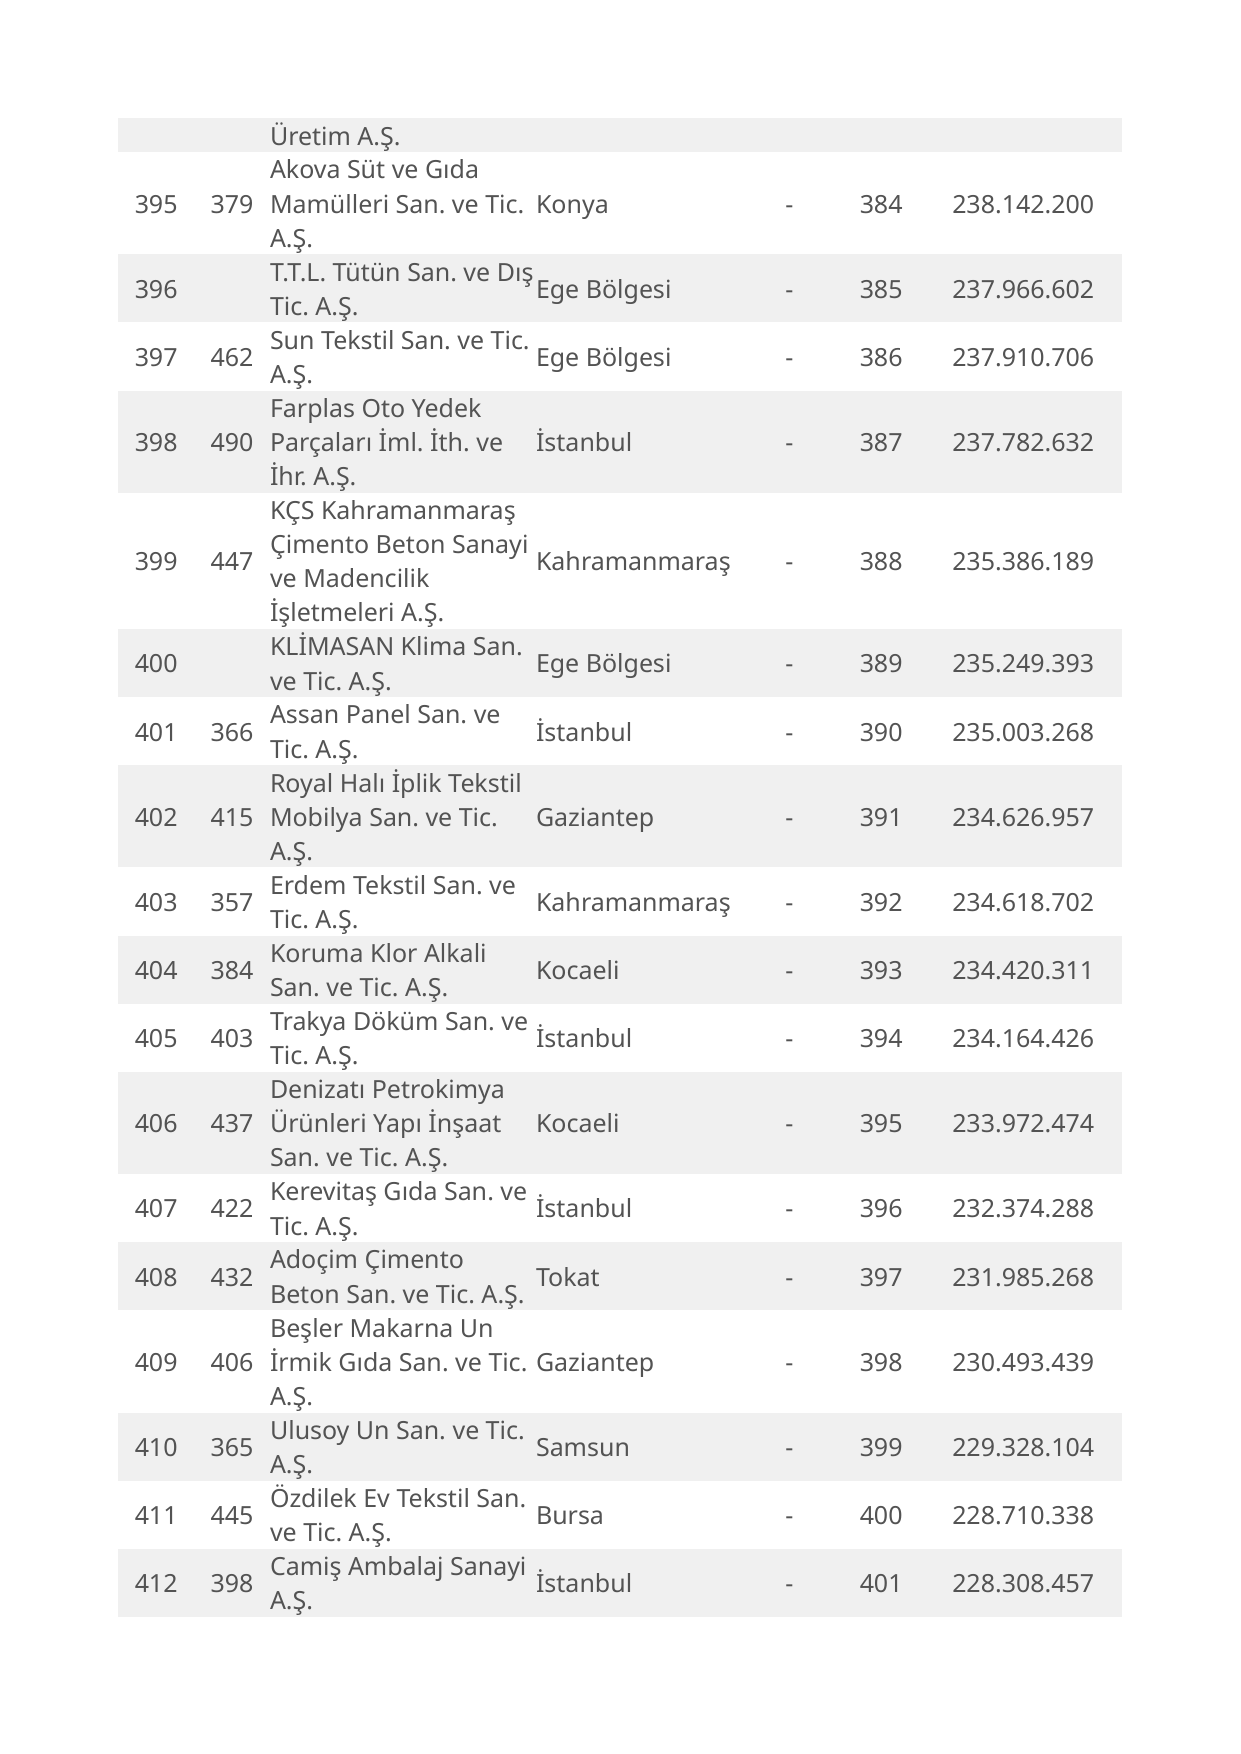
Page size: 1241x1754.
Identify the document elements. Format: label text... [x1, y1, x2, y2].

table_cell 398 [194, 1549, 270, 1617]
table_cell 437 [194, 1072, 270, 1174]
table_cell 237.966.602 [924, 254, 1122, 322]
table_cell - [740, 1242, 838, 1310]
table_cell 403 [194, 1004, 270, 1072]
table_cell 462 [194, 323, 270, 391]
table_cell 432 [194, 1242, 270, 1310]
table_cell 490 [194, 391, 270, 493]
table_cell Trakya Döküm San. ve Tic. A.Ş. [270, 1004, 536, 1072]
table_cell 400 [118, 629, 194, 697]
table_cell 235.249.393 [924, 629, 1122, 697]
table_cell 237.782.632 [924, 391, 1122, 493]
table_cell 393 [838, 936, 924, 1004]
table_cell [194, 254, 270, 322]
table_cell 388 [838, 493, 924, 629]
table_cell 231.985.268 [924, 1242, 1122, 1310]
table_cell Sun Tekstil San. ve Tic. A.Ş. [270, 323, 536, 391]
table_cell 392 [838, 868, 924, 936]
table_cell Ege Bölgesi [536, 254, 740, 322]
table_cell 394 [838, 1004, 924, 1072]
table_cell Konya [536, 152, 740, 254]
table_cell KÇS Kahramanmaraş Çimento Beton Sanayi ve Madencilik İşletmeleri A.Ş. [270, 493, 536, 629]
table_cell [194, 629, 270, 697]
table_cell 396 [118, 254, 194, 322]
table_cell 391 [838, 765, 924, 867]
table_cell 395 [118, 152, 194, 254]
table_cell 234.164.426 [924, 1004, 1122, 1072]
table_cell 403 [118, 868, 194, 936]
table_cell 366 [194, 697, 270, 765]
table_cell İstanbul [536, 1174, 740, 1242]
table_cell Kocaeli [536, 1072, 740, 1174]
table_cell 398 [838, 1310, 924, 1412]
table_cell - [740, 629, 838, 697]
table_cell 365 [194, 1413, 270, 1481]
table_cell [118, 118, 194, 152]
table_cell 389 [838, 629, 924, 697]
table_cell Royal Halı İplik Tekstil Mobilya San. ve Tic. A.Ş. [270, 765, 536, 867]
table_cell Tokat [536, 1242, 740, 1310]
table_cell Denizatı Petrokimya Ürünleri Yapı İnşaat San. ve Tic. A.Ş. [270, 1072, 536, 1174]
table_cell Ulusoy Un San. ve Tic. A.Ş. [270, 1413, 536, 1481]
table_cell Farplas Oto Yedek Parçaları İml. İth. ve İhr. A.Ş. [270, 391, 536, 493]
table_cell 238.142.200 [924, 152, 1122, 254]
table_cell 379 [194, 152, 270, 254]
table_cell - [740, 697, 838, 765]
table_cell Akova Süt ve Gıda Mamülleri San. ve Tic. A.Ş. [270, 152, 536, 254]
table_cell 384 [838, 152, 924, 254]
table_cell Üretim A.Ş. [270, 118, 536, 152]
table_cell 399 [838, 1413, 924, 1481]
table_cell 387 [838, 391, 924, 493]
table_cell [924, 118, 1122, 152]
table_cell 228.710.338 [924, 1481, 1122, 1549]
table_cell - [740, 254, 838, 322]
table_cell - [740, 118, 838, 152]
table_cell 235.386.189 [924, 493, 1122, 629]
table_cell 398 [118, 391, 194, 493]
table_cell Kocaeli [536, 936, 740, 1004]
table_cell 399 [118, 493, 194, 629]
table_cell 237.910.706 [924, 323, 1122, 391]
table_cell 234.618.702 [924, 868, 1122, 936]
table_cell - [740, 765, 838, 867]
table_cell Bursa [536, 1481, 740, 1549]
table_cell 232.374.288 [924, 1174, 1122, 1242]
table_cell 409 [118, 1310, 194, 1412]
table_cell - [740, 1072, 838, 1174]
table_cell - [740, 1549, 838, 1617]
table_cell Samsun [536, 1413, 740, 1481]
table_cell 412 [118, 1549, 194, 1617]
table_cell 422 [194, 1174, 270, 1242]
table_cell Kerevitaş Gıda San. ve Tic. A.Ş. [270, 1174, 536, 1242]
table_cell 395 [838, 1072, 924, 1174]
table_cell Beşler Makarna Un İrmik Gıda San. ve Tic. A.Ş. [270, 1310, 536, 1412]
table_cell Adoçim Çimento Beton San. ve Tic. A.Ş. [270, 1242, 536, 1310]
table_cell 445 [194, 1481, 270, 1549]
table_cell 235.003.268 [924, 697, 1122, 765]
table_cell - [740, 493, 838, 629]
table_cell Erdem Tekstil San. ve Tic. A.Ş. [270, 868, 536, 936]
table_cell Gaziantep [536, 765, 740, 867]
table_cell 384 [194, 936, 270, 1004]
table_cell 357 [194, 868, 270, 936]
table_cell - [740, 391, 838, 493]
table_cell 404 [118, 936, 194, 1004]
table_cell 397 [118, 323, 194, 391]
table_cell 408 [118, 1242, 194, 1310]
table_cell İstanbul [536, 697, 740, 765]
table_cell 447 [194, 493, 270, 629]
table_cell Assan Panel San. ve Tic. A.Ş. [270, 697, 536, 765]
table_cell Kahramanmaraş [536, 868, 740, 936]
table_cell Ege Bölgesi [536, 323, 740, 391]
table_cell 411 [118, 1481, 194, 1549]
table_cell 385 [838, 254, 924, 322]
table_cell 233.972.474 [924, 1072, 1122, 1174]
table_cell - [740, 1310, 838, 1412]
table_cell - [740, 1481, 838, 1549]
table_cell [536, 118, 740, 152]
table_cell 234.626.957 [924, 765, 1122, 867]
table_cell Özdilek Ev Tekstil San. ve Tic. A.Ş. [270, 1481, 536, 1549]
table_cell - [740, 936, 838, 1004]
table_cell T.T.L. Tütün San. ve Dış Tic. A.Ş. [270, 254, 536, 322]
table_cell 402 [118, 765, 194, 867]
table_cell 401 [838, 1549, 924, 1617]
table_cell İstanbul [536, 391, 740, 493]
table_cell 229.328.104 [924, 1413, 1122, 1481]
table_cell 407 [118, 1174, 194, 1242]
table_cell KLİMASAN Klima San. ve Tic. A.Ş. [270, 629, 536, 697]
table_cell - [740, 1413, 838, 1481]
table_cell İstanbul [536, 1549, 740, 1617]
table_cell Kahramanmaraş [536, 493, 740, 629]
table_cell 228.308.457 [924, 1549, 1122, 1617]
table_cell 406 [118, 1072, 194, 1174]
table_cell [194, 118, 270, 152]
table_cell 400 [838, 1481, 924, 1549]
table_cell Ege Bölgesi [536, 629, 740, 697]
table_cell - [740, 1004, 838, 1072]
table_cell 410 [118, 1413, 194, 1481]
table_cell 415 [194, 765, 270, 867]
table_cell - [740, 323, 838, 391]
table_cell - [740, 868, 838, 936]
table_cell 386 [838, 323, 924, 391]
table_cell 390 [838, 697, 924, 765]
table_cell 397 [838, 1242, 924, 1310]
table_cell Koruma Klor Alkali San. ve Tic. A.Ş. [270, 936, 536, 1004]
table_cell [838, 118, 924, 152]
table_cell Gaziantep [536, 1310, 740, 1412]
table_cell - [740, 152, 838, 254]
table_cell İstanbul [536, 1004, 740, 1072]
table_cell 230.493.439 [924, 1310, 1122, 1412]
table_cell 396 [838, 1174, 924, 1242]
table_cell 405 [118, 1004, 194, 1072]
table_cell 401 [118, 697, 194, 765]
table_cell 234.420.311 [924, 936, 1122, 1004]
table_cell Camiş Ambalaj Sanayi A.Ş. [270, 1549, 536, 1617]
table_cell 406 [194, 1310, 270, 1412]
table_cell - [740, 1174, 838, 1242]
